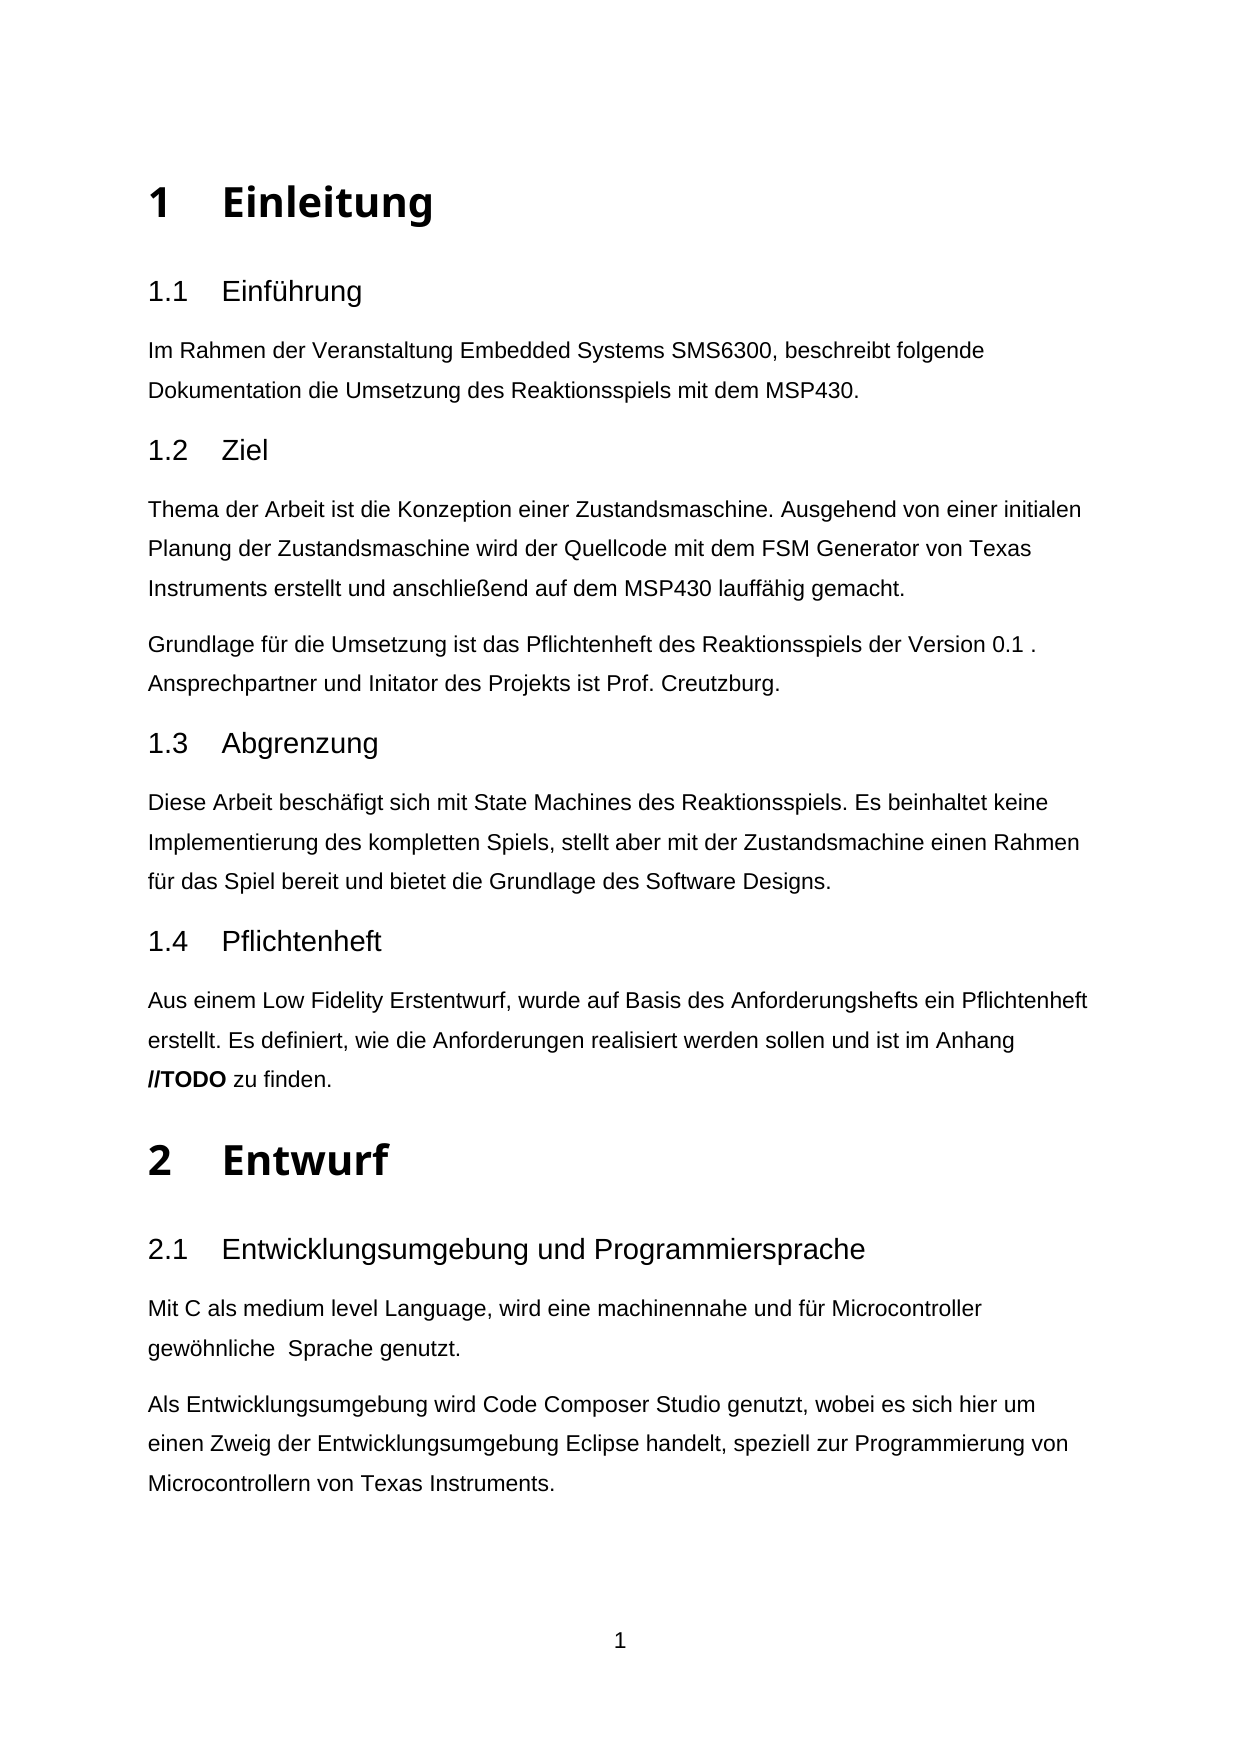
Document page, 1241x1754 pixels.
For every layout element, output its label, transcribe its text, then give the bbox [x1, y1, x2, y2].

subtitle Abgrenzung [148, 726, 1093, 760]
text Diese Arbeit beschäfigt sich mit State Machines des Reaktionsspiels. Es beinhaltet keine Implementierung des kompletten Spiels, stellt aber mit der Zustandsmachine einen Rahmen für das Spiel bereit und bietet die Grundlage des Software Designs. [148, 789, 1093, 894]
text Aus einem Low Fidelity Erstentwurf, wurde auf Basis des Anforderungshefts ein Pflichtenheft erstellt. Es definiert, wie die Anforderungen realisiert werden sollen und ist im Anhang //TODO zu finden. [148, 987, 1093, 1092]
text Mit C als medium level Language, wird eine machinennahe und für Microcontroller gewöhnliche Sprache genutzt. [148, 1295, 1093, 1361]
text Im Rahmen der Veranstaltung Embedded Systems SMS6300, beschreibt folgende Dokumentation die Umsetzung des Reaktionsspiels mit dem MSP430. [148, 337, 1093, 403]
text Als Entwicklungsumgebung wird Code Composer Studio genutzt, wobei es sich hier um einen Zweig der Entwicklungsumgebung Eclipse handelt, speziell zur Programmierung von Microcontrollern von Texas Instruments. [148, 1391, 1093, 1496]
subtitle Pflichtenheft [148, 924, 1093, 958]
text Grundlage für die Umsetzung ist das Pflichtenheft des Reaktionsspiels der Version 0.1 . Ansprechpartner und Initator des Projekts ist Prof. Creutzburg. [148, 631, 1093, 697]
subtitle Entwicklungsumgebung und Programmiersprache [148, 1232, 1093, 1266]
text Thema der Arbeit ist die Konzeption einer Zustandsmaschine. Ausgehend von einer initialen Planung der Zustandsmaschine wird der Quellcode mit dem FSM Generator von Texas Instruments erstellt und anschließend auf dem MSP430 lauffähig gemacht. [148, 496, 1093, 601]
subtitle Einführung [148, 274, 1093, 308]
subtitle Einleitung [148, 173, 1093, 229]
subtitle Entwurf [148, 1131, 1093, 1187]
subtitle Ziel [148, 433, 1093, 466]
